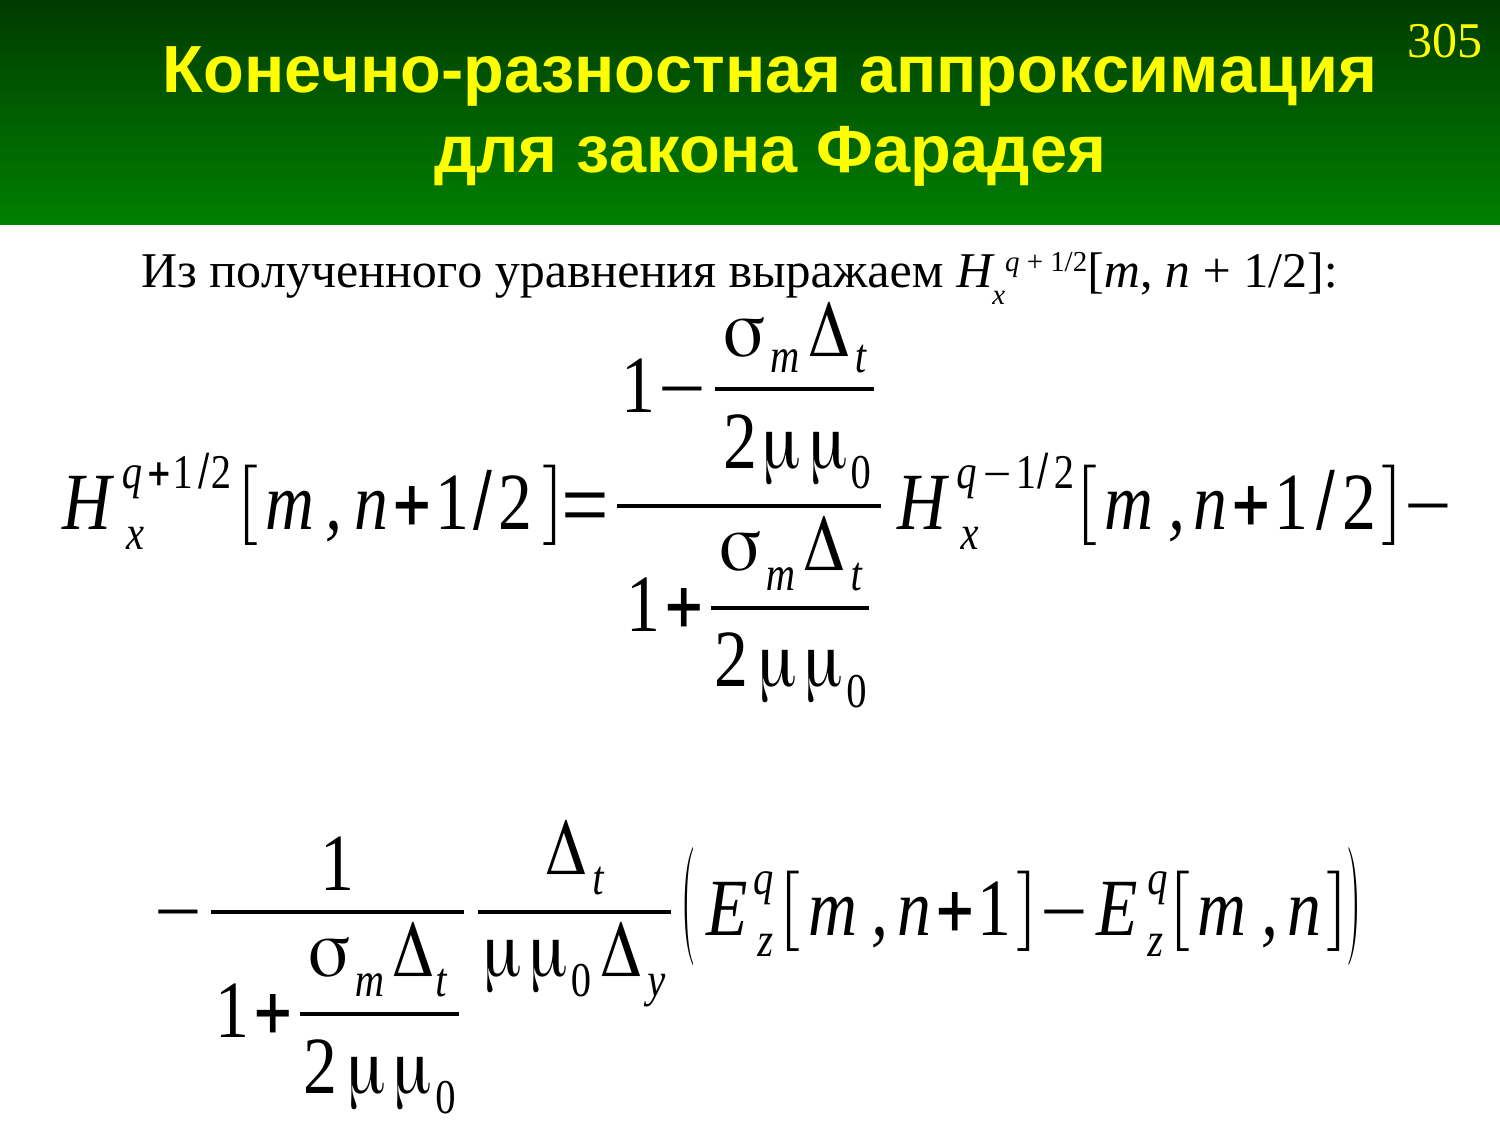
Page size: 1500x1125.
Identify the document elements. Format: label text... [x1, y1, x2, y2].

text_box Из полученного уравнения выражаем Hxq + 1/2[m, n + 1/2]: [126, 230, 1353, 295]
chart [41, 295, 1473, 1123]
title Конечно-разностная аппроксимация для закона Фарадея [100, 7, 1441, 204]
